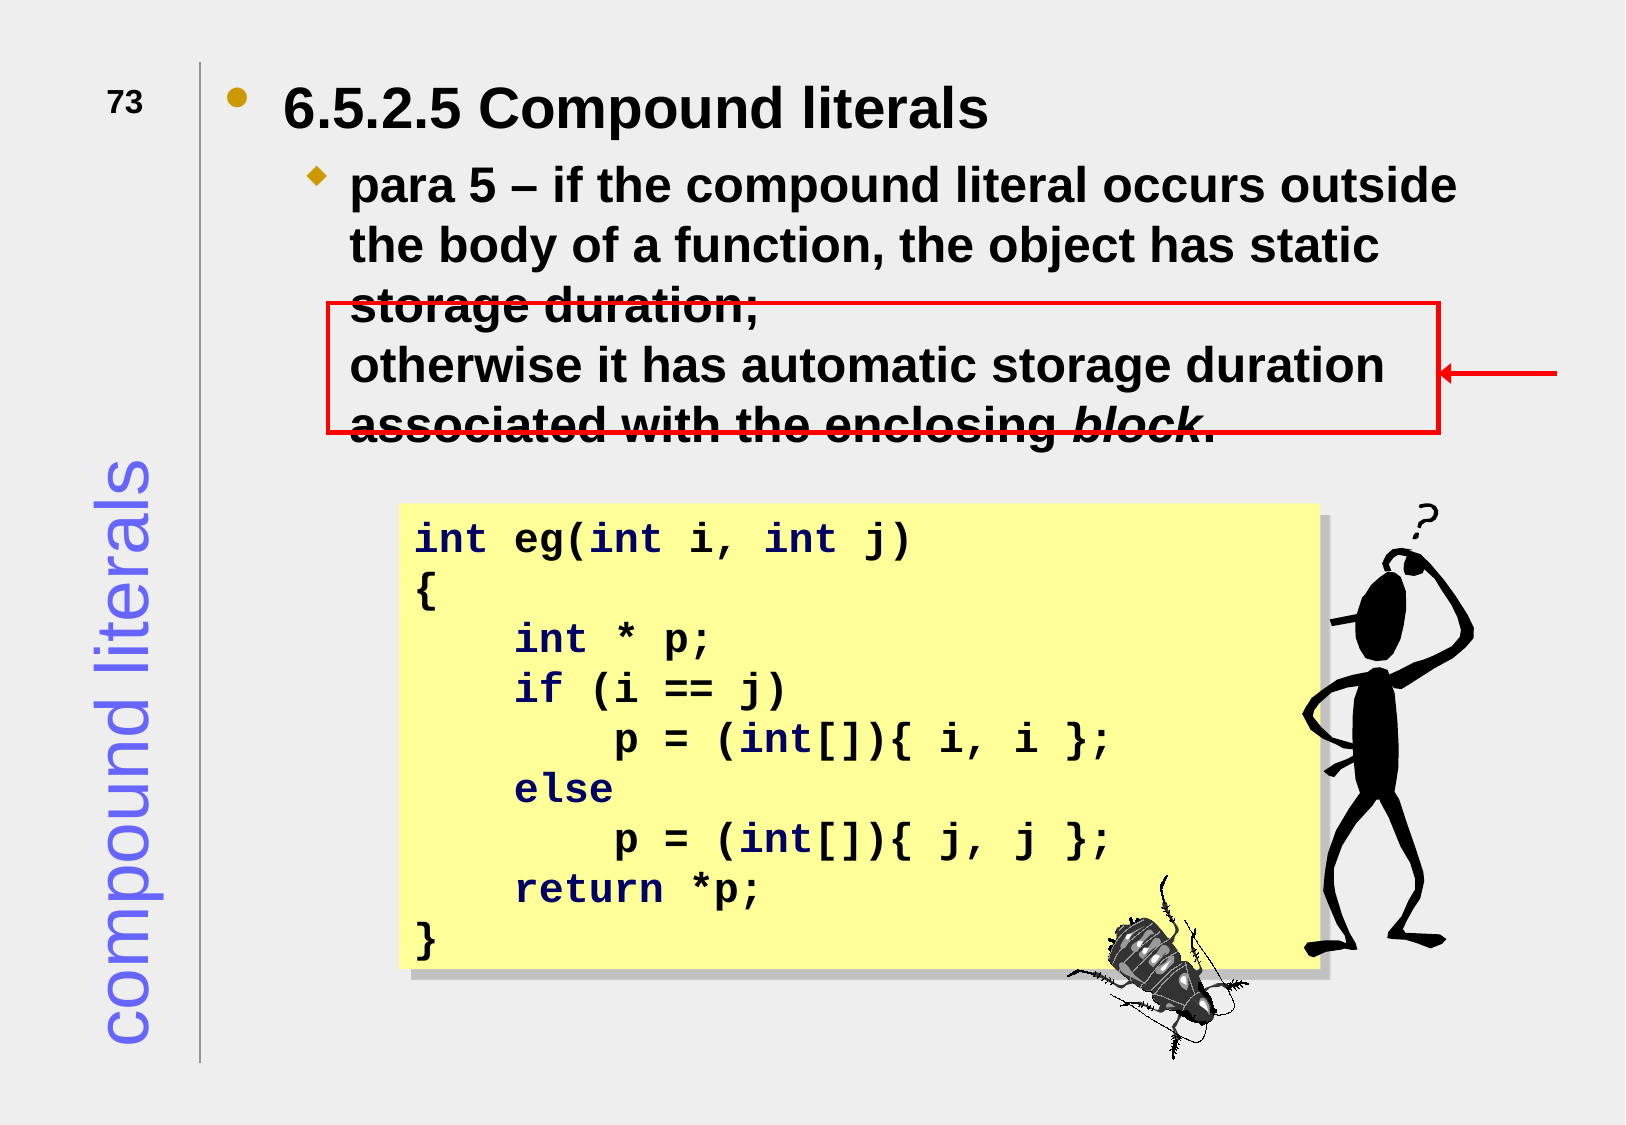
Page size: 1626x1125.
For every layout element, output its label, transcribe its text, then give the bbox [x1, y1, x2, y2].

text_box int eg(int i, int j) { int * p; if (i == j) p = (int[]){ i, i }; else p = (int[]){ j, j }; return *p; } [398, 503, 1321, 970]
list 6.5.2.5 Compound literals para 5 – if the compound literal occurs outside the body of a function, the object has static storage duration; otherwise it has automatic storage duration associated with the enclosing block. [212, 62, 1550, 1063]
text_box [1302, 547, 1474, 958]
text_box [1412, 532, 1419, 540]
text_box [1099, 974, 1113, 984]
title compound literals [50, 187, 188, 1063]
text_box [1171, 1014, 1182, 1041]
list 6.5.2.5 Compound literals para 5 – if the compound literal occurs outside the body of a function, the object has static storage duration; otherwise it has automatic storage duration associated with the enclosing block. [330, 305, 1436, 430]
text_box [1137, 1001, 1149, 1008]
text_box [1417, 503, 1439, 529]
text_box [1109, 917, 1235, 1024]
text_box [1166, 913, 1174, 921]
text_box [1162, 901, 1168, 908]
